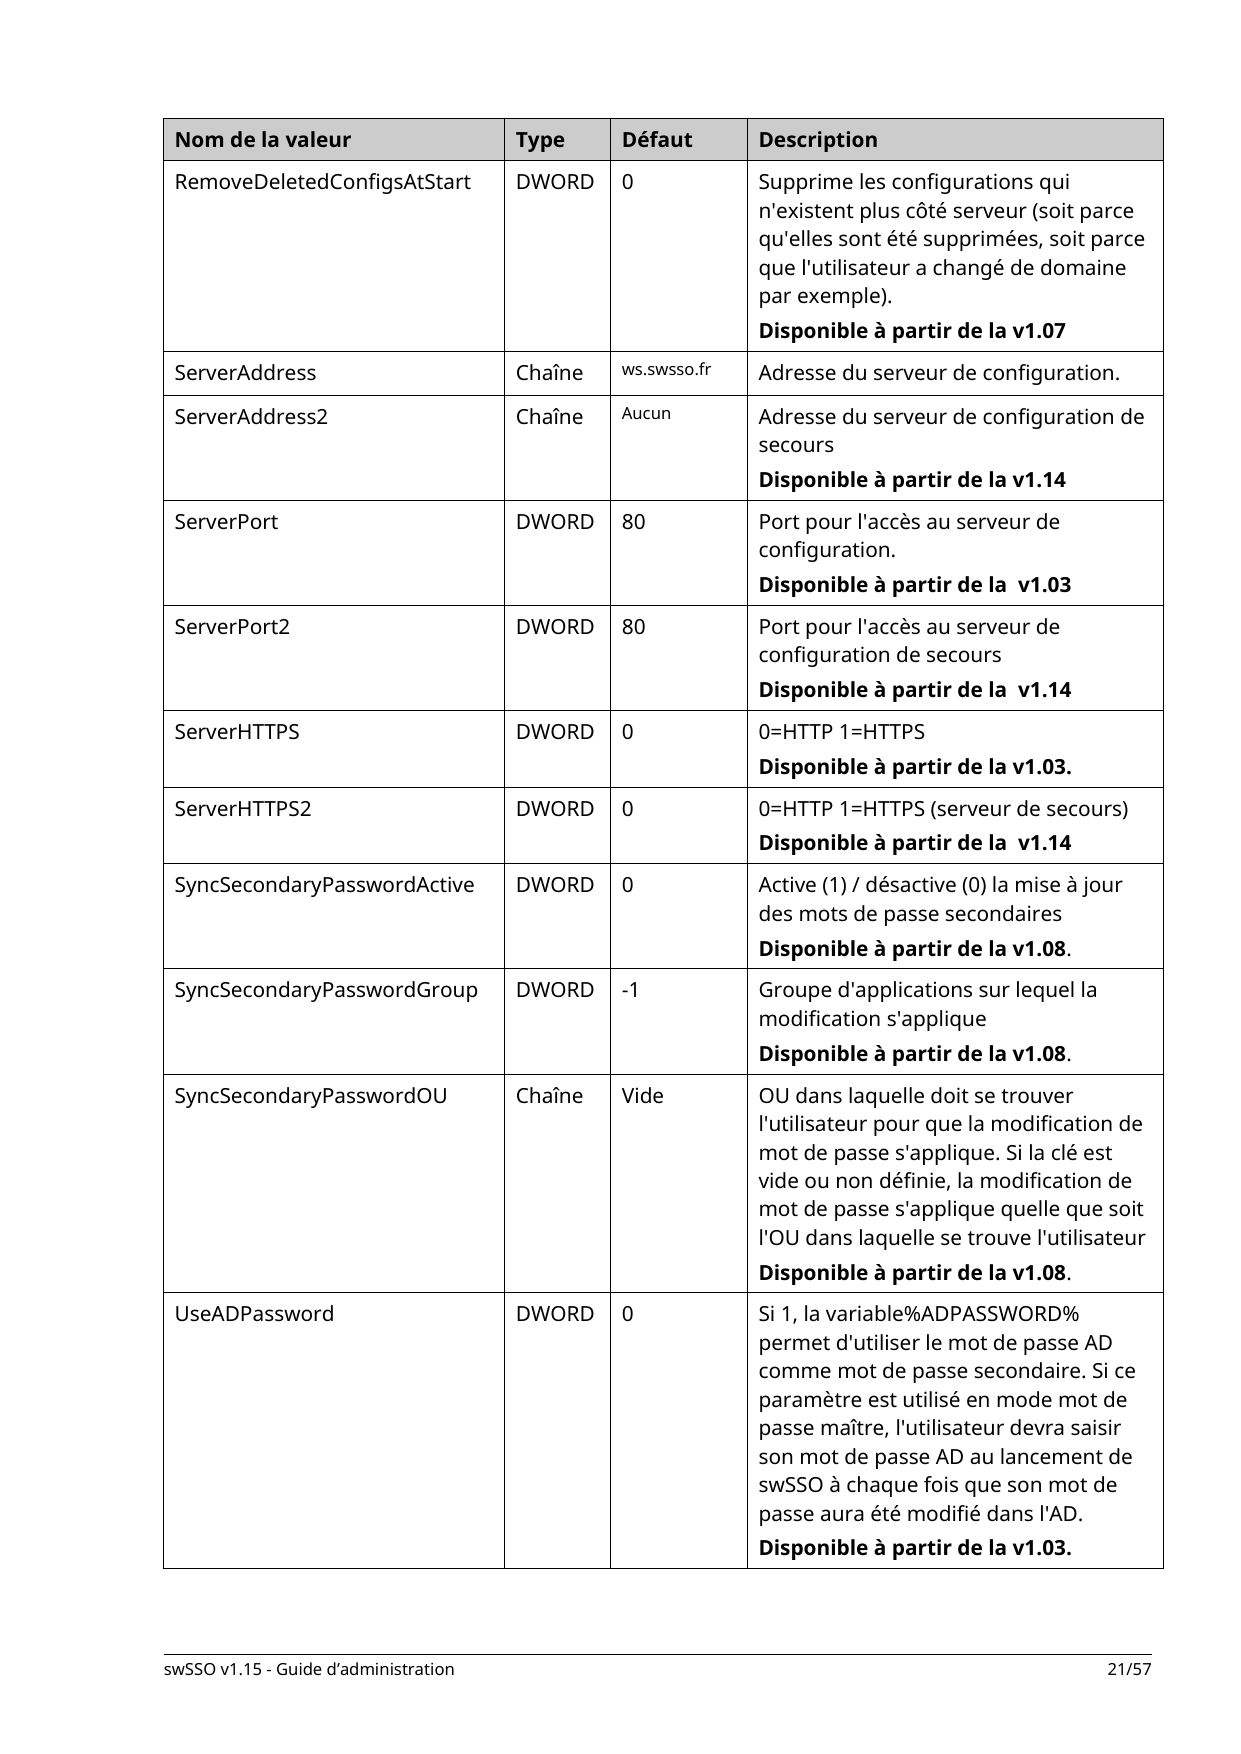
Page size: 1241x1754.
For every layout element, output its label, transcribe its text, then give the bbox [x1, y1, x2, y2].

table_cell DWORD [505, 969, 610, 1073]
table_cell DWORD [505, 788, 610, 863]
table_cell Aucun [611, 396, 747, 500]
table_cell UseADPassword [164, 1293, 504, 1568]
table_cell SyncSecondaryPasswordActive [164, 864, 504, 968]
table_cell 0=HTTP 1=HTTPS Disponible à partir de la v1.03. [748, 711, 1163, 787]
table_cell 0 [611, 864, 747, 968]
table_cell DWORD [505, 711, 610, 787]
table_cell ServerHTTPS2 [164, 788, 504, 863]
table_cell Si 1, la variable%ADPASSWORD% permet d'utiliser le mot de passe AD comme mot de passe secondaire. Si ce paramètre est utilisé en mode mot de passe maître, l'utilisateur devra saisir son mot de passe AD au lancement de swSSO à chaque fois que son mot de passe aura été modifié dans l'AD. Disponible à partir de la v1.03. [748, 1293, 1163, 1568]
table_cell OU dans laquelle doit se trouver l'utilisateur pour que la modification de mot de passe s'applique. Si la clé est vide ou non définie, la modification de mot de passe s'applique quelle que soit l'OU dans laquelle se trouve l'utilisateur Disponible à partir de la v1.08. [748, 1075, 1163, 1292]
table_cell ServerHTTPS [164, 711, 504, 787]
table_cell Supprime les configurations qui n'existent plus côté serveur (soit parce qu'elles sont été supprimées, soit parce que l'utilisateur a changé de domaine par exemple). Disponible à partir de la v1.07 [748, 161, 1163, 351]
table_cell ServerAddress [164, 352, 504, 394]
table_cell Adresse du serveur de configuration de secours Disponible à partir de la v1.14 [748, 396, 1163, 500]
table_cell DWORD [505, 501, 610, 605]
table_cell ws.swsso.fr [611, 352, 747, 394]
table_cell 0 [611, 1293, 747, 1568]
table_cell Port pour l'accès au serveur de configuration de secours Disponible à partir de la v1.14 [748, 606, 1163, 710]
table_header Description [748, 119, 1163, 160]
table_cell ServerPort2 [164, 606, 504, 710]
table_cell RemoveDeletedConfigsAtStart [164, 161, 504, 351]
table_cell 0 [611, 711, 747, 787]
table_header Type [505, 119, 610, 160]
table_cell Chaîne [505, 352, 610, 394]
table_cell Port pour l'accès au serveur de configuration. Disponible à partir de la v1.03 [748, 501, 1163, 605]
table_cell Vide [611, 1075, 747, 1292]
table_cell Adresse du serveur de configuration. [748, 352, 1163, 394]
table_cell DWORD [505, 161, 610, 351]
table_cell Chaîne [505, 396, 610, 500]
table_header Défaut [611, 119, 747, 160]
table_cell Groupe d'applications sur lequel la modification s'applique Disponible à partir de la v1.08. [748, 969, 1163, 1073]
table_cell 80 [611, 606, 747, 710]
table_cell 0=HTTP 1=HTTPS (serveur de secours) Disponible à partir de la v1.14 [748, 788, 1163, 863]
table_header Nom de la valeur [164, 119, 504, 160]
table_cell ServerAddress2 [164, 396, 504, 500]
table_cell SyncSecondaryPasswordGroup [164, 969, 504, 1073]
table_cell SyncSecondaryPasswordOU [164, 1075, 504, 1292]
table_cell 0 [611, 788, 747, 863]
table_cell -1 [611, 969, 747, 1073]
table_cell 0 [611, 161, 747, 351]
table_cell Active (1) / désactive (0) la mise à jour des mots de passe secondaires Disponible à partir de la v1.08. [748, 864, 1163, 968]
table_cell DWORD [505, 864, 610, 968]
table_cell DWORD [505, 1293, 610, 1568]
table_cell ServerPort [164, 501, 504, 605]
table_cell 80 [611, 501, 747, 605]
table_cell DWORD [505, 606, 610, 710]
table_cell Chaîne [505, 1075, 610, 1292]
